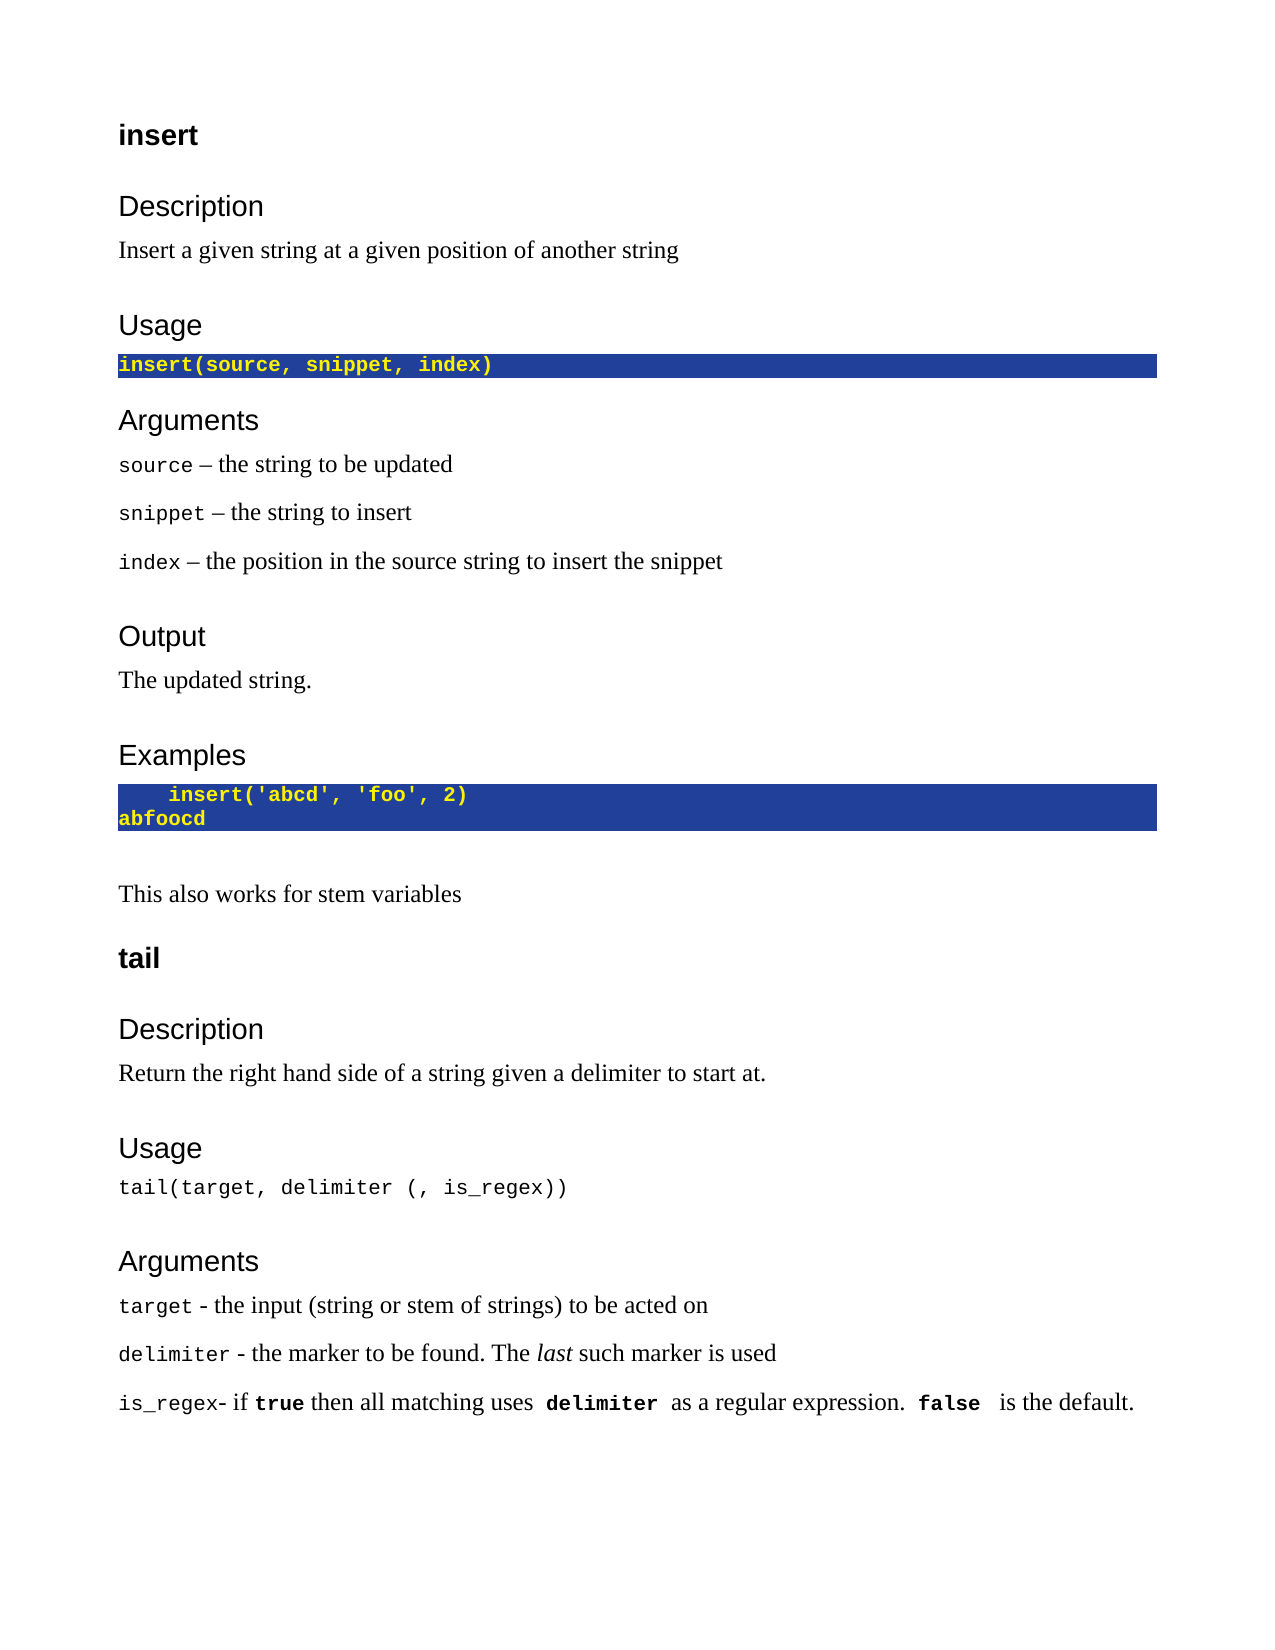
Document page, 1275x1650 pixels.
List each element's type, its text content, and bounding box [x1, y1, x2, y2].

subtitle Output [118, 619, 1157, 653]
subtitle Usage [118, 1131, 1157, 1164]
subtitle tail [118, 941, 1157, 975]
text insert(source, snippet, index) [118, 354, 1157, 378]
subtitle Usage [118, 308, 1157, 342]
text delimiter - the marker to be found. The last such marker is used [118, 1338, 1157, 1368]
subtitle insert [118, 118, 1157, 152]
subtitle Arguments [118, 403, 1157, 436]
text source – the string to be updated [118, 449, 1157, 478]
text The updated string. [118, 665, 1157, 694]
text This also works for stem variables [118, 879, 1157, 908]
text Return the right hand side of a string given a delimiter to start at. [118, 1058, 1157, 1087]
text snippet – the string to insert [118, 497, 1157, 527]
text tail(target, delimiter (, is_regex)) [118, 1177, 1157, 1201]
subtitle Arguments [118, 1244, 1157, 1277]
subtitle Examples [118, 738, 1157, 772]
text abfoocd [118, 808, 1157, 831]
subtitle Description [118, 189, 1157, 223]
subtitle Description [118, 1012, 1157, 1046]
text index – the position in the source string to insert the snippet [118, 546, 1157, 575]
text Insert a given string at a given position of another string [118, 235, 1157, 264]
text target - the input (string or stem of strings) to be acted on [118, 1290, 1157, 1319]
text insert('abcd', 'foo', 2) [118, 784, 1157, 808]
text is_regex- if true then all matching uses delimiter as a regular expression. false is the default. [118, 1387, 1157, 1417]
